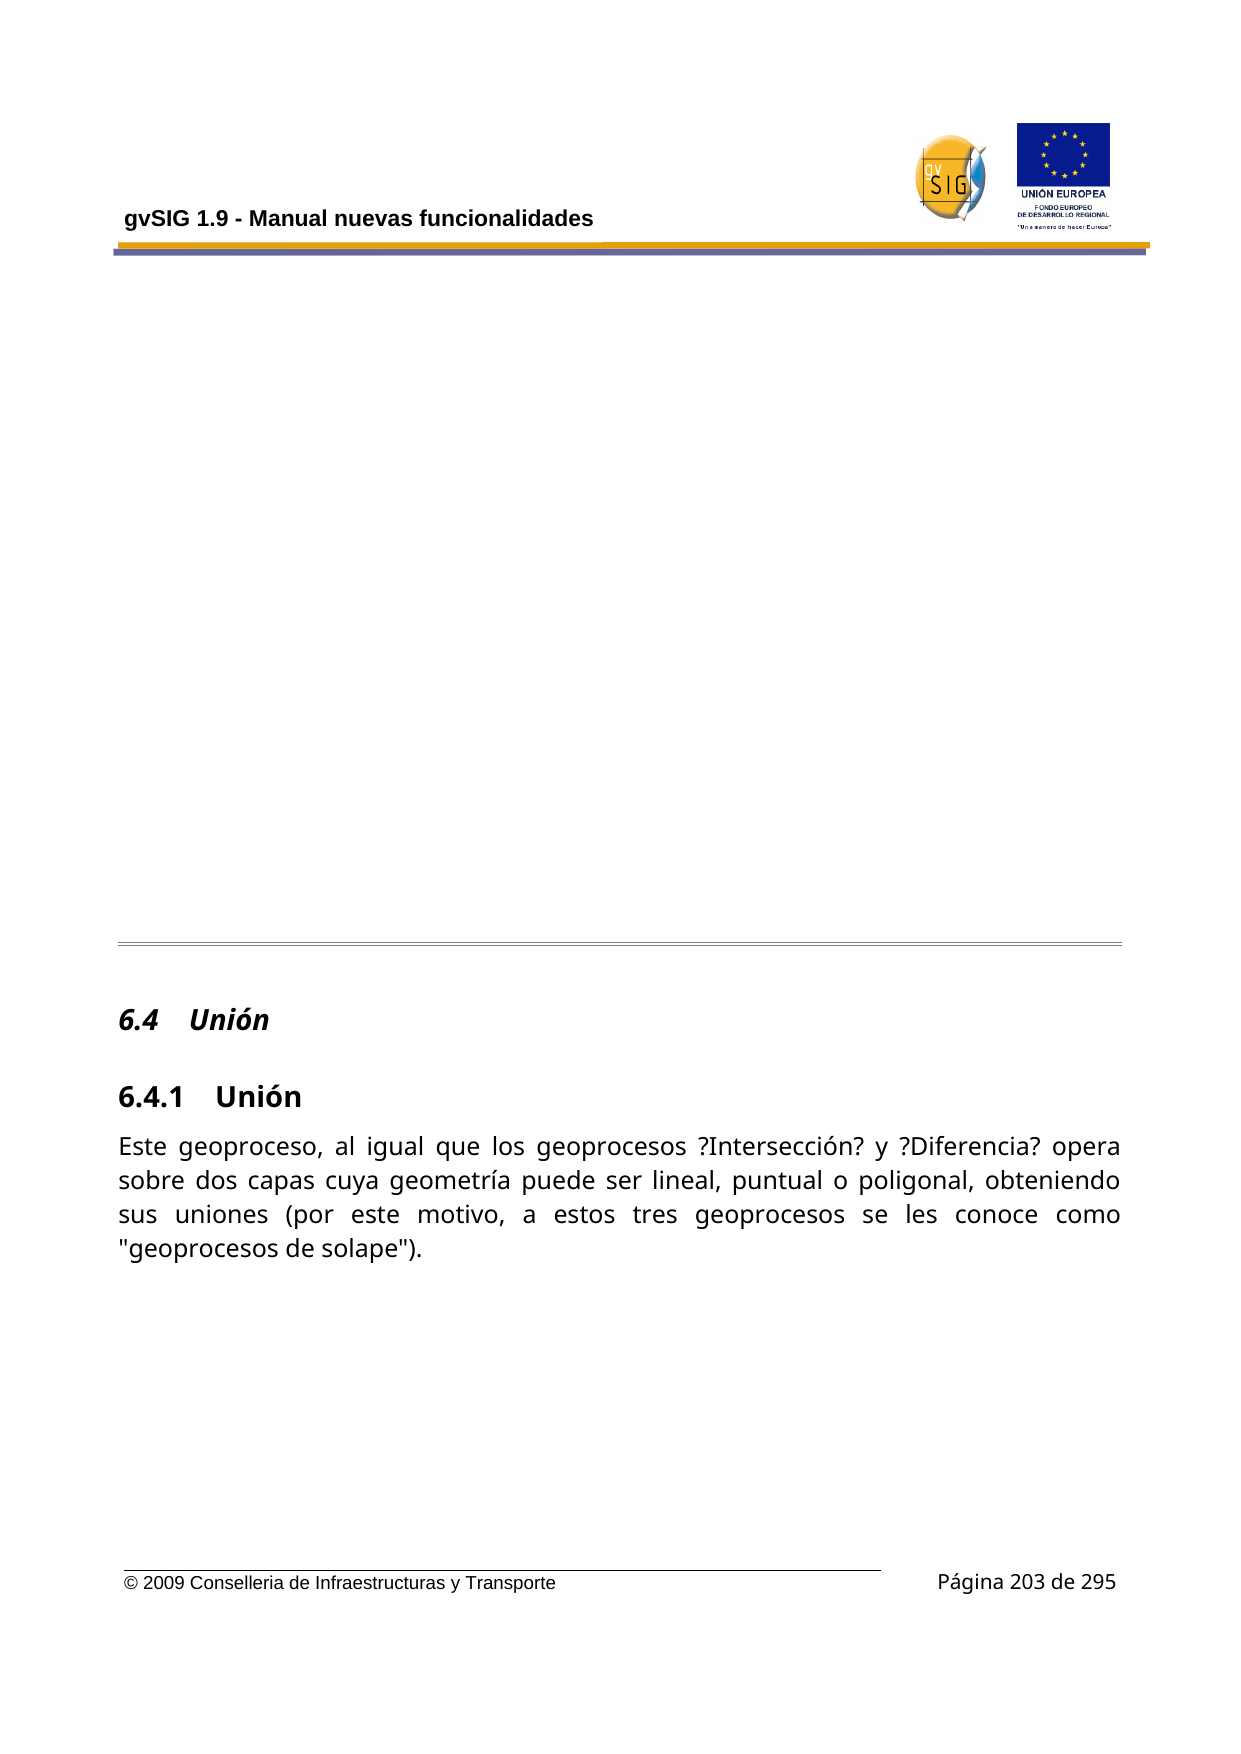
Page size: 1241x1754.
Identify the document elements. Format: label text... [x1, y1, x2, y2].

picture [914, 134, 987, 222]
subtitle Unión [118, 999, 1122, 1039]
text Este geoproceso, al igual que los geoprocesos ?Intersección? y ?Diferencia? opera sobre dos capas cuya geometría puede ser lineal, puntual o poligonal, obteniendo sus uniones (por este motivo, a estos tres geoprocesos se les conoce como "geoprocesos de solape"). [118, 1129, 1122, 1265]
subtitle Unión [118, 1076, 1122, 1116]
picture [1015, 123, 1112, 232]
